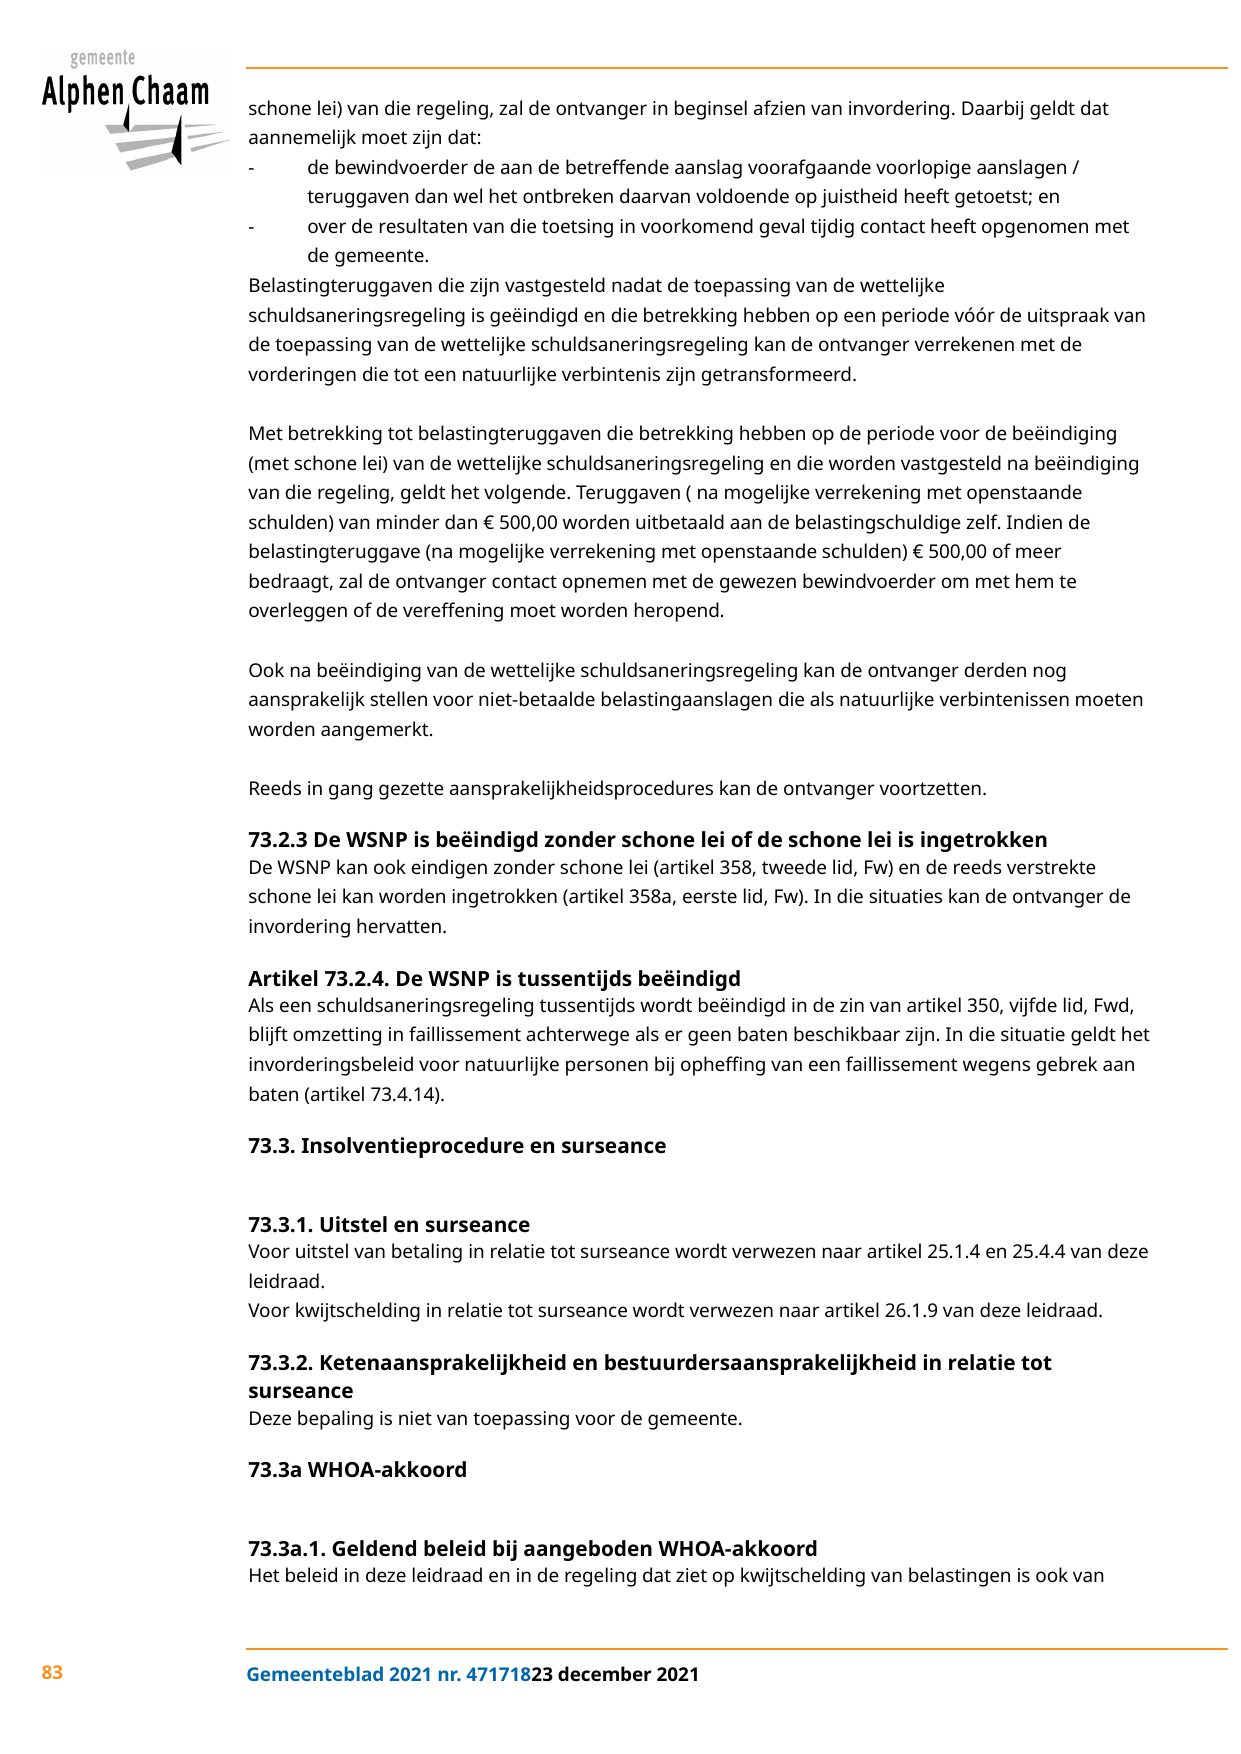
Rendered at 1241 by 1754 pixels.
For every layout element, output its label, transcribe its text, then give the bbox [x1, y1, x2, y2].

text Deze bepaling is niet van toepassing voor de gemeente. [248, 1405, 1152, 1431]
text Voor kwijtschelding in relatie tot surseance wordt verwezen naar artikel 26.1.9 van deze leidraad. [248, 1298, 1152, 1323]
text Ook na beëindiging van de wettelijke schuldsaneringsregeling kan de ontvanger derden nog aansprakelijk stellen voor niet-betaalde belastingaanslagen die als natuurlijke verbintenissen moeten worden aangemerkt. [248, 657, 1152, 742]
list de bewindvoerder de aan de betreffende aanslag voorafgaande voorlopige aanslagen / teruggaven dan wel het ontbreken daarvan voldoende op juistheid heeft getoetst; en [248, 154, 1152, 209]
text Artikel 73.2.4. De WSNP is tussentijds beëindigd [248, 964, 1152, 992]
text schone lei) van die regeling, zal de ontvanger in beginsel afzien van invordering. Daarbij geldt dat aannemelijk moet zijn dat: [248, 95, 1152, 150]
text 73.3. Insolventieprocedure en surseance [248, 1131, 1152, 1160]
text 73.3.1. Uitstel en surseance [248, 1210, 1152, 1238]
list over de resultaten van die toetsing in voorkomend geval tijdig contact heeft opgenomen met de gemeente. [248, 213, 1152, 268]
text 73.3.2. Ketenaansprakelijkheid en bestuurdersaansprakelijkheid in relatie tot surseance [248, 1348, 1152, 1405]
text Het beleid in deze leidraad en in de regeling dat ziet op kwijtschelding van belastingen is ook van [248, 1563, 1152, 1588]
text 73.3a.1. Geldend beleid bij aangeboden WHOA-akkoord [248, 1534, 1152, 1563]
text Reeds in gang gezette aansprakelijkheidsprocedures kan de ontvanger voortzetten. [248, 775, 1152, 801]
text De WSNP kan ook eindigen zonder schone lei (artikel 358, tweede lid, Fw) en de reeds verstrekte schone lei kan worden ingetrokken (artikel 358a, eerste lid, Fw). In die situaties kan de ontvanger de invordering hervatten. [248, 854, 1152, 939]
text 73.2.3 De WSNP is beëindigd zonder schone lei of de schone lei is ingetrokken [248, 826, 1152, 854]
picture [41, 47, 231, 172]
text Belastingteruggaven die zijn vastgesteld nadat de toepassing van de wettelijke schuldsaneringsregeling is geëindigd en die betrekking hebben op een periode vóór de uitspraak van de toepassing van de wettelijke schuldsaneringsregeling kan de ontvanger verrekenen met de vorderingen die tot een natuurlijke verbintenis zijn getransformeerd. [248, 272, 1152, 387]
text 73.3a WHOA-akkoord [248, 1455, 1152, 1484]
text Als een schuldsaneringsregeling tussentijds wordt beëindigd in de zin van artikel 350, vijfde lid, Fwd, blijft omzetting in faillissement achterwege als er geen baten beschikbaar zijn. In die situatie geldt het invorderingsbeleid voor natuurlijke personen bij opheffing van een faillissement wegens gebrek aan baten (artikel 73.4.14). [248, 992, 1152, 1107]
text Voor uitstel van betaling in relatie tot surseance wordt verwezen naar artikel 25.1.4 en 25.4.4 van deze leidraad. [248, 1238, 1152, 1294]
text Met betrekking tot belastingteruggaven die betrekking hebben op de periode voor de beëindiging (met schone lei) van de wettelijke schuldsaneringsregeling en die worden vastgesteld na beëindiging van die regeling, geldt het volgende. Teruggaven ( na mogelijke verrekening met openstaande schulden) van minder dan € 500,00 worden uitbetaald aan de belastingschuldige zelf. Indien de belastingteruggave (na mogelijke verrekening met openstaande schulden) € 500,00 of meer bedraagt, zal de ontvanger contact opnemen met de gewezen bewindvoerder om met hem te overleggen of de vereffening moet worden heropend. [248, 420, 1152, 623]
